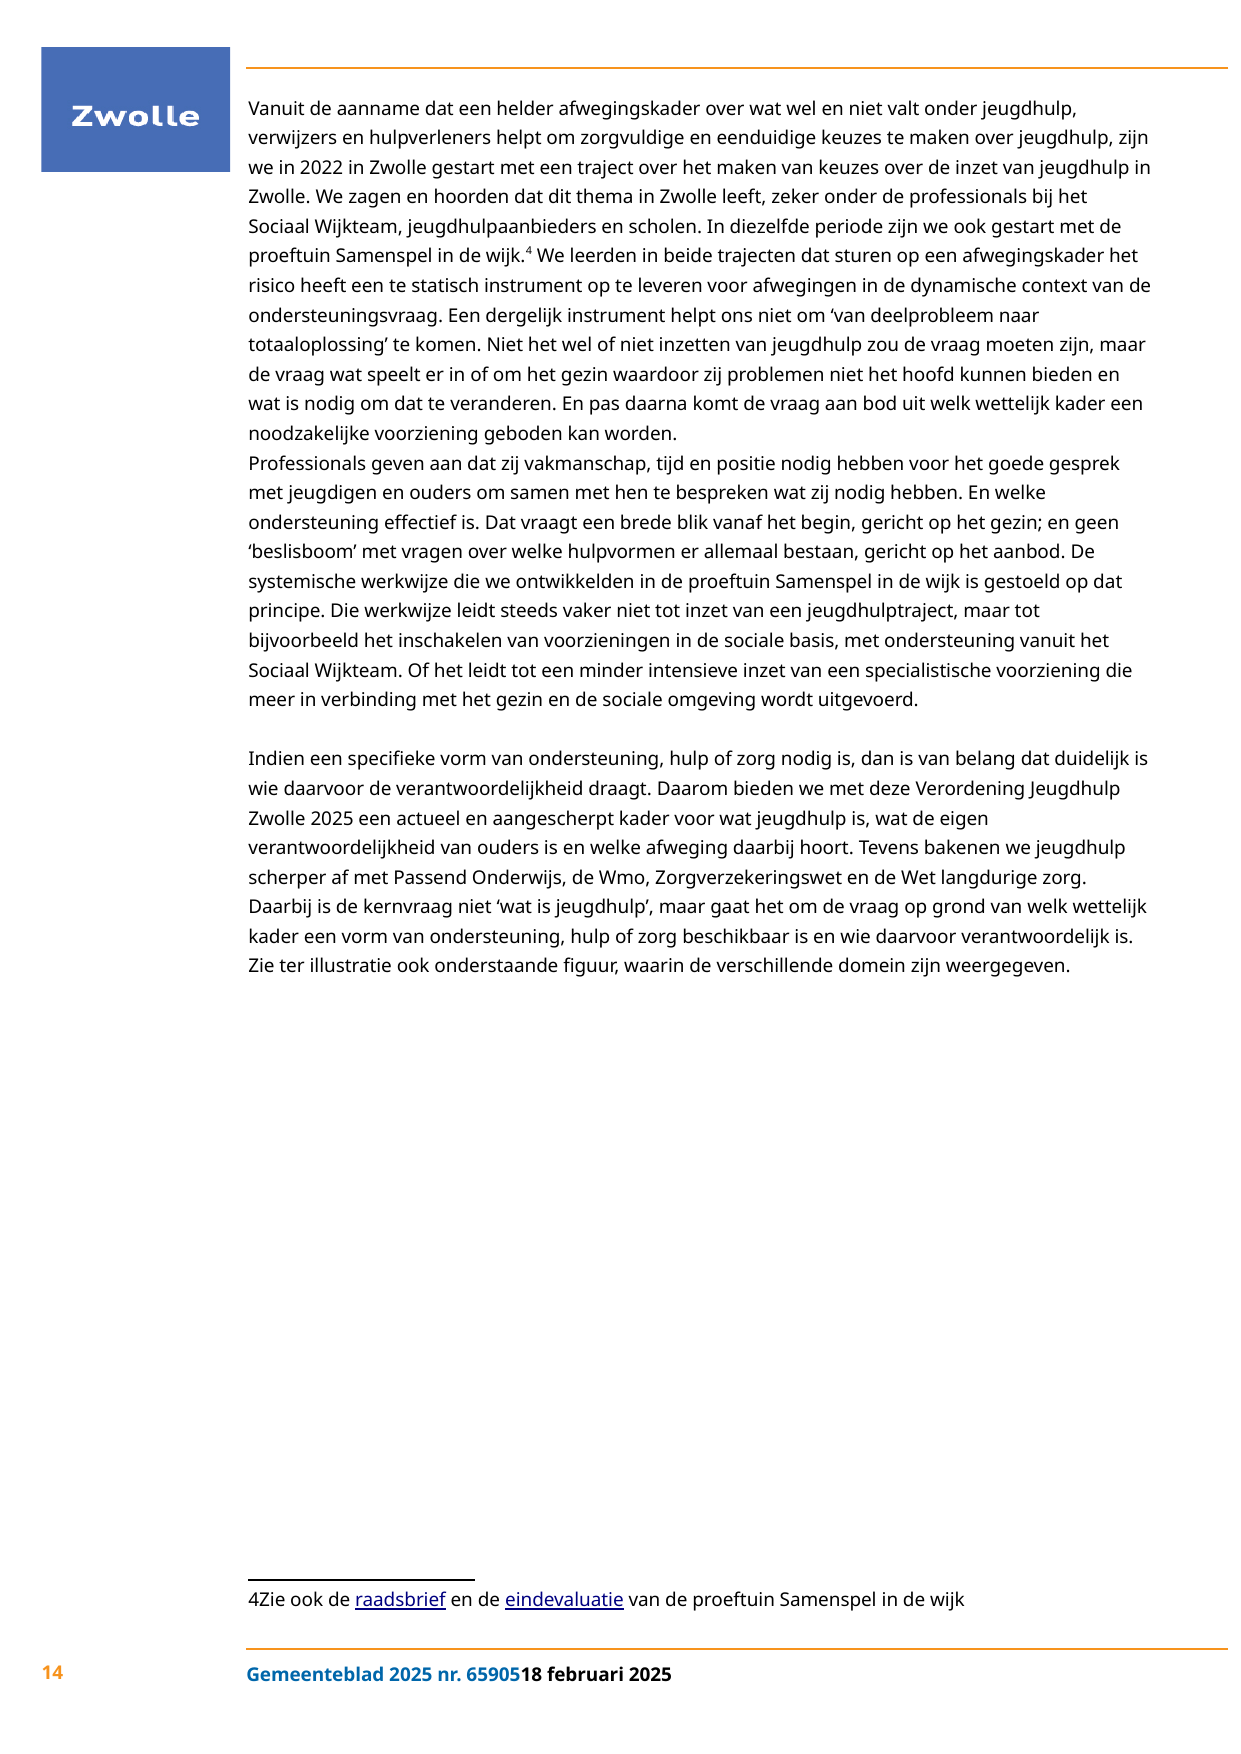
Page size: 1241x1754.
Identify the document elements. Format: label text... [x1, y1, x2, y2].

text Zie ook de raadsbrief en de eindevaluatie van de proeftuin Samenspel in de wijk [248, 1586, 1152, 1612]
text Indien een specifieke vorm van ondersteuning, hulp of zorg nodig is, dan is van belang dat duidelijk is wie daarvoor de verantwoordelijkheid draagt. Daarom bieden we met deze Verordening Jeugdhulp Zwolle 2025 een actueel en aangescherpt kader voor wat jeugdhulp is, wat de eigen verantwoordelijkheid van ouders is en welke afweging daarbij hoort. Tevens bakenen we jeugdhulp scherper af met Passend Onderwijs, de Wmo, Zorgverzekeringswet en de Wet langdurige zorg. Daarbij is de kernvraag niet ‘wat is jeugdhulp’, maar gaat het om de vraag op grond van welk wettelijk kader een vorm van ondersteuning, hulp of zorg beschikbaar is en wie daarvoor verantwoordelijk is. Zie ter illustratie ook onderstaande figuur, waarin de verschillende domein zijn weergegeven. [248, 746, 1152, 978]
picture [41, 47, 231, 172]
text Vanuit de aanname dat een helder afwegingskader over wat wel en niet valt onder jeugdhulp, verwijzers en hulpverleners helpt om zorgvuldige en eenduidige keuzes te maken over jeugdhulp, zijn we in 2022 in Zwolle gestart met een traject over het maken van keuzes over de inzet van jeugdhulp in Zwolle. We zagen en hoorden dat dit thema in Zwolle leeft, zeker onder de professionals bij het Sociaal Wijkteam, jeugdhulpaanbieders en scholen. In diezelfde periode zijn we ook gestart met de proeftuin Samenspel in de wijk. We leerden in beide trajecten dat sturen op een afwegingskader het risico heeft een te statisch instrument op te leveren voor afwegingen in de dynamische context van de ondersteuningsvraag. Een dergelijk instrument helpt ons niet om ‘van deelprobleem naar totaaloplossing’ te komen. Niet het wel of niet inzetten van jeugdhulp zou de vraag moeten zijn, maar de vraag wat speelt er in of om het gezin waardoor zij problemen niet het hoofd kunnen bieden en wat is nodig om dat te veranderen. En pas daarna komt de vraag aan bod uit welk wettelijk kader een noodzakelijke voorziening geboden kan worden. [248, 95, 1152, 446]
text Professionals geven aan dat zij vakmanschap, tijd en positie nodig hebben voor het goede gesprek met jeugdigen en ouders om samen met hen te bespreken wat zij nodig hebben. En welke ondersteuning effectief is. Dat vraagt een brede blik vanaf het begin, gericht op het gezin; en geen ‘beslisboom’ met vragen over welke hulpvormen er allemaal bestaan, gericht op het aanbod. De systemische werkwijze die we ontwikkelden in de proeftuin Samenspel in de wijk is gestoeld op dat principe. Die werkwijze leidt steeds vaker niet tot inzet van een jeugdhulptraject, maar tot bijvoorbeeld het inschakelen van voorzieningen in de sociale basis, met ondersteuning vanuit het Sociaal Wijkteam. Of het leidt tot een minder intensieve inzet van een specialistische voorziening die meer in verbinding met het gezin en de sociale omgeving wordt uitgevoerd. [248, 450, 1152, 712]
